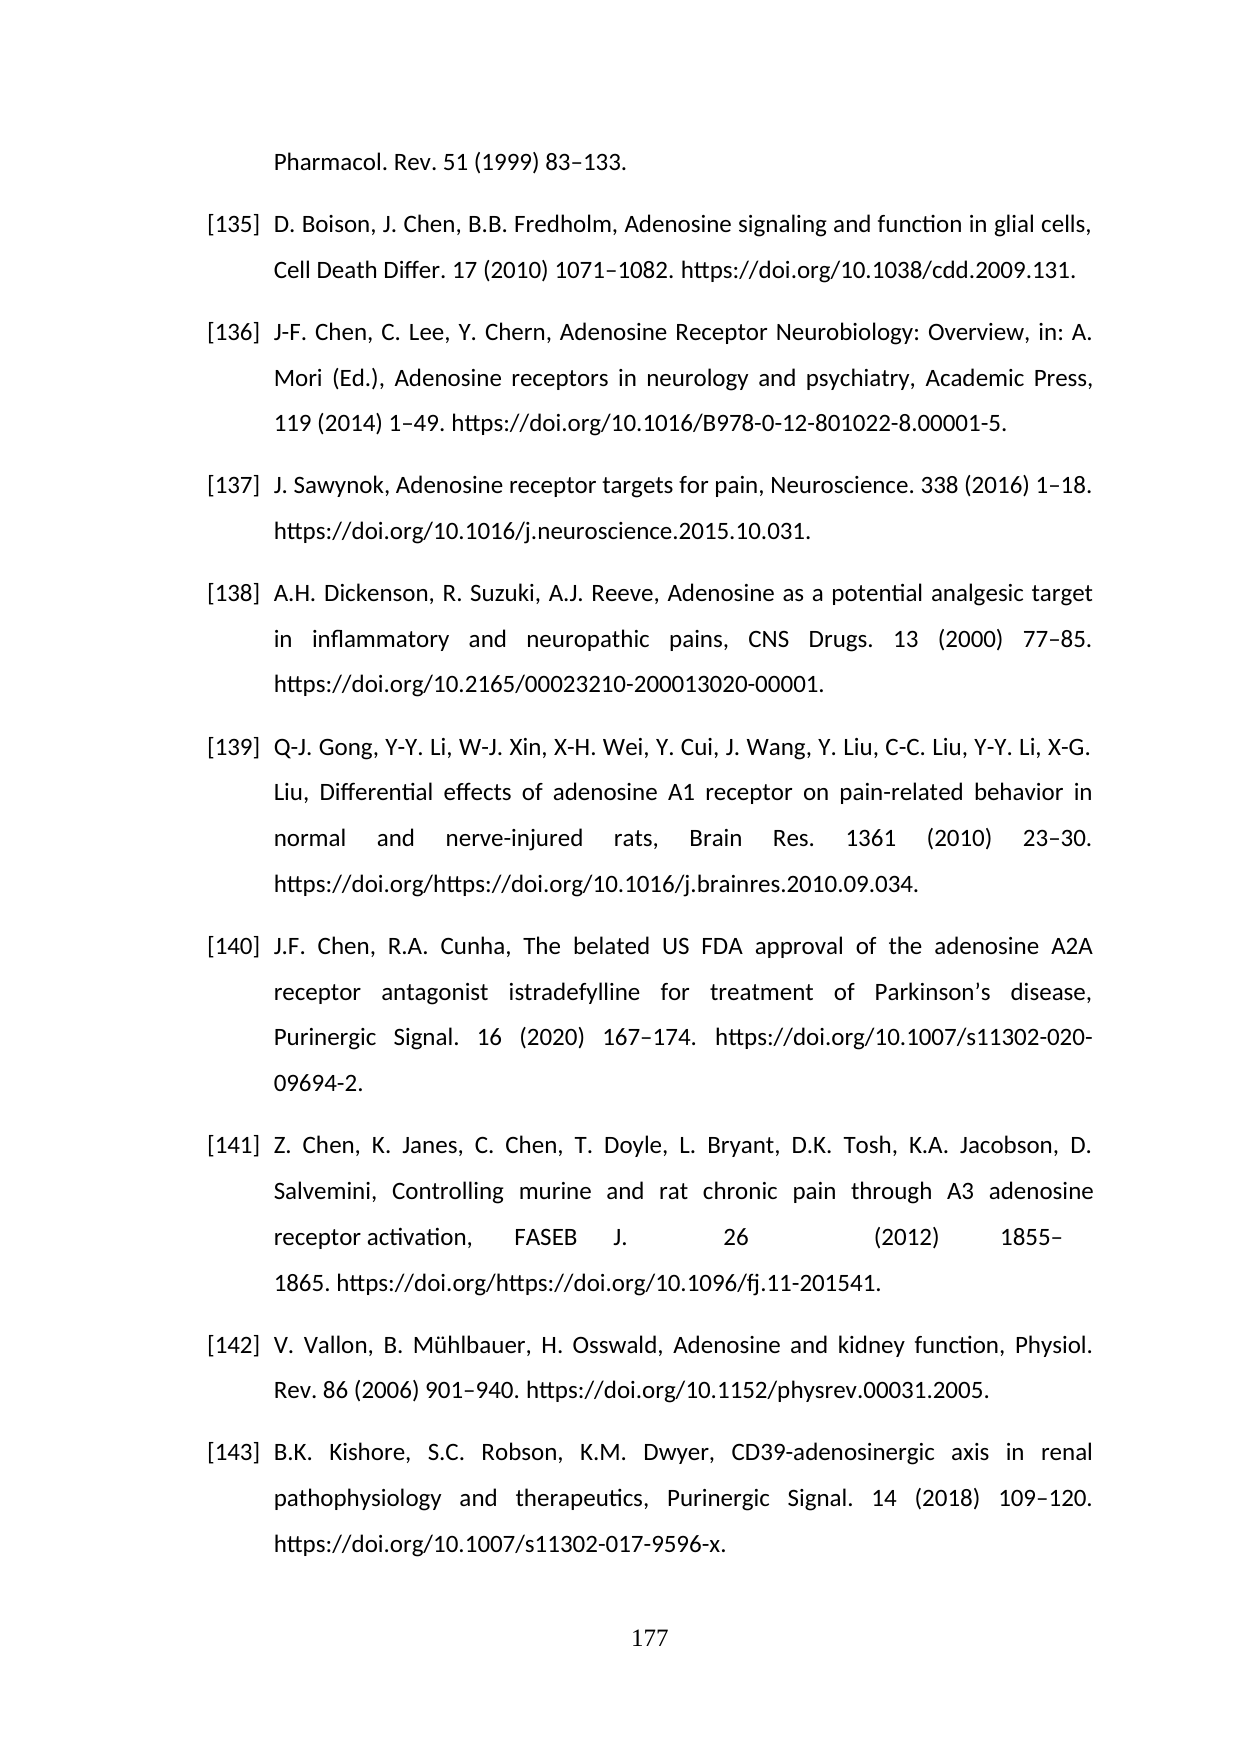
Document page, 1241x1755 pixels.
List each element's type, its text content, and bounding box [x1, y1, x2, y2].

list Q-J. Gong, Y-Y. Li, W-J. Xin, X-H. Wei, Y. Cui, J. Wang, Y. Liu, C-C. Liu, Y-Y. Li, X-G. Liu, Differential effects of adenosine A1 receptor on pain-related behavior in normal and nerve-injured rats, Brain Res. 1361 (2010) 23–30. https://doi.org/https://doi.org/10.1016/j.brainres.2010.09.034. [207, 731, 1094, 898]
list B.K. Kishore, S.C. Robson, K.M. Dwyer, CD39-adenosinergic axis in renal pathophysiology and therapeutics, Purinergic Signal. 14 (2018) 109–120. https://doi.org/10.1007/s11302-017-9596-x. [207, 1436, 1094, 1558]
list J.F. Chen, R.A. Cunha, The belated US FDA approval of the adenosine A2A receptor antagonist istradefylline for treatment of Parkinson’s disease, Purinergic Signal. 16 (2020) 167–174. https://doi.org/10.1007/s11302-020-09694-2. [207, 930, 1093, 1098]
list J-F. Chen, C. Lee, Y. Chern, Adenosine Receptor Neurobiology: Overview, in: A. Mori (Ed.), Adenosine receptors in neurology and psychiatry, Academic Press, 119 (2014) 1–49. https://doi.org/10.1016/B978-0-12-801022-8.00001-5. [207, 316, 1093, 438]
list J. Sawynok, Adenosine receptor targets for pain, Neuroscience. 338 (2016) 1–18. https://doi.org/10.1016/j.neuroscience.2015.10.031. [207, 469, 1094, 546]
text Pharmacol. Rev. 51 (1999) 83–133. [273, 146, 1105, 176]
list D. Boison, J. Chen, B.B. Fredholm, Adenosine signaling and function in glial cells, Cell Death Differ. 17 (2010) 1071–1082. https://doi.org/10.1038/cdd.2009.131. [207, 208, 1093, 284]
list V. Vallon, B. Mühlbauer, H. Osswald, Adenosine and kidney function, Physiol. Rev. 86 (2006) 901–940. https://doi.org/10.1152/physrev.00031.2005. [207, 1329, 1093, 1405]
list A.H. Dickenson, R. Suzuki, A.J. Reeve, Adenosine as a potential analgesic target in inflammatory and neuropathic pains, CNS Drugs. 13 (2000) 77–85. https://doi.org/10.2165/00023210-200013020-00001. [207, 577, 1094, 699]
list Z. Chen, K. Janes, C. Chen, T. Doyle, L. Bryant, D.K. Tosh, K.A. Jacobson, D. Salvemini, Controlling murine and rat chronic pain through A3 adenosine receptor activation, FASEB J. 26 (2012) 1855–1865. https://doi.org/https://doi.org/10.1096/fj.11-201541. [207, 1129, 1093, 1297]
